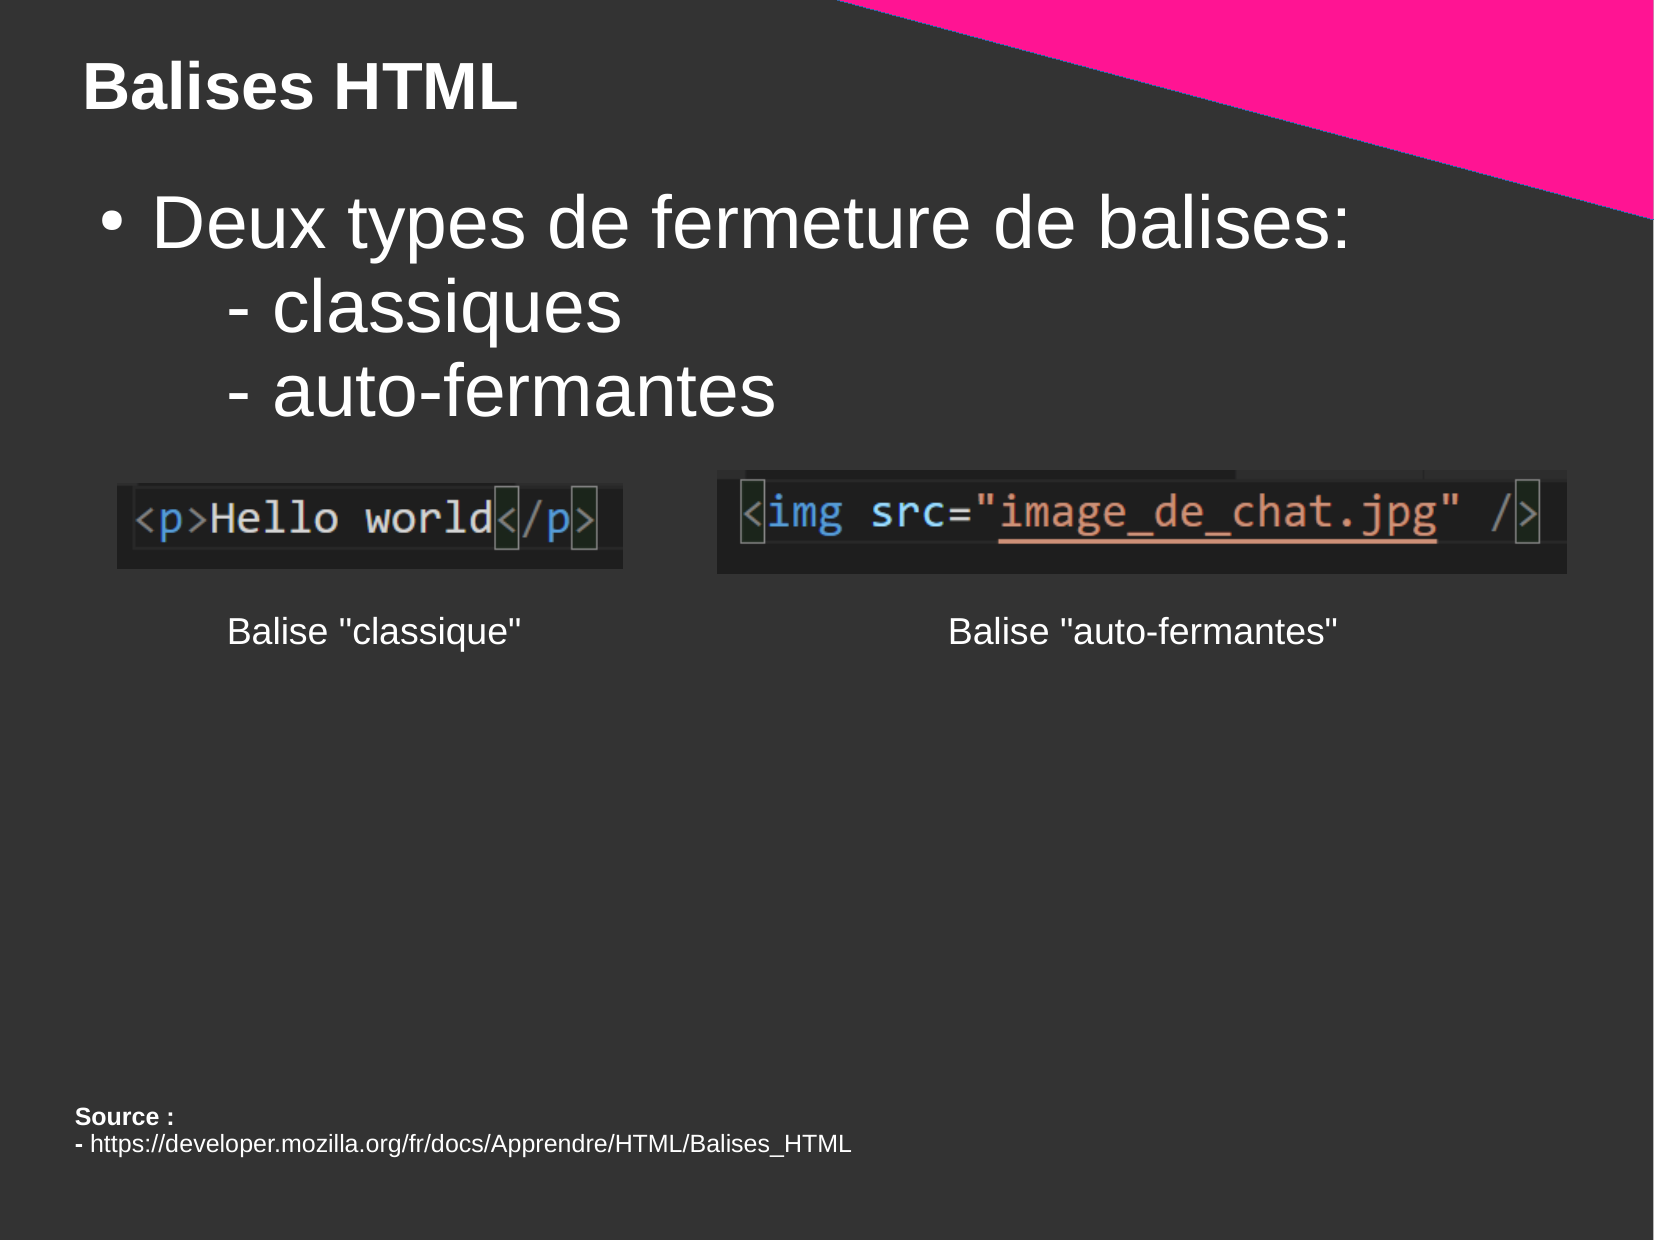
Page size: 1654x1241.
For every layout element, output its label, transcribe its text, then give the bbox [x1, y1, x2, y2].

text_box Source : - https://developer.mozilla.org/fr/docs/Apprendre/HTML/Balises_HTML [59, 1094, 1546, 1208]
text_box [837, 0, 1654, 220]
picture [117, 483, 623, 569]
picture [717, 470, 1567, 574]
text_box Balise "classique" [180, 603, 568, 709]
list Deux types de fermeture de balises: - classiques - auto-fermantes [80, 180, 1569, 465]
title Balises HTML [82, 49, 1398, 152]
text_box Balise "auto-fermantes" [908, 603, 1378, 679]
